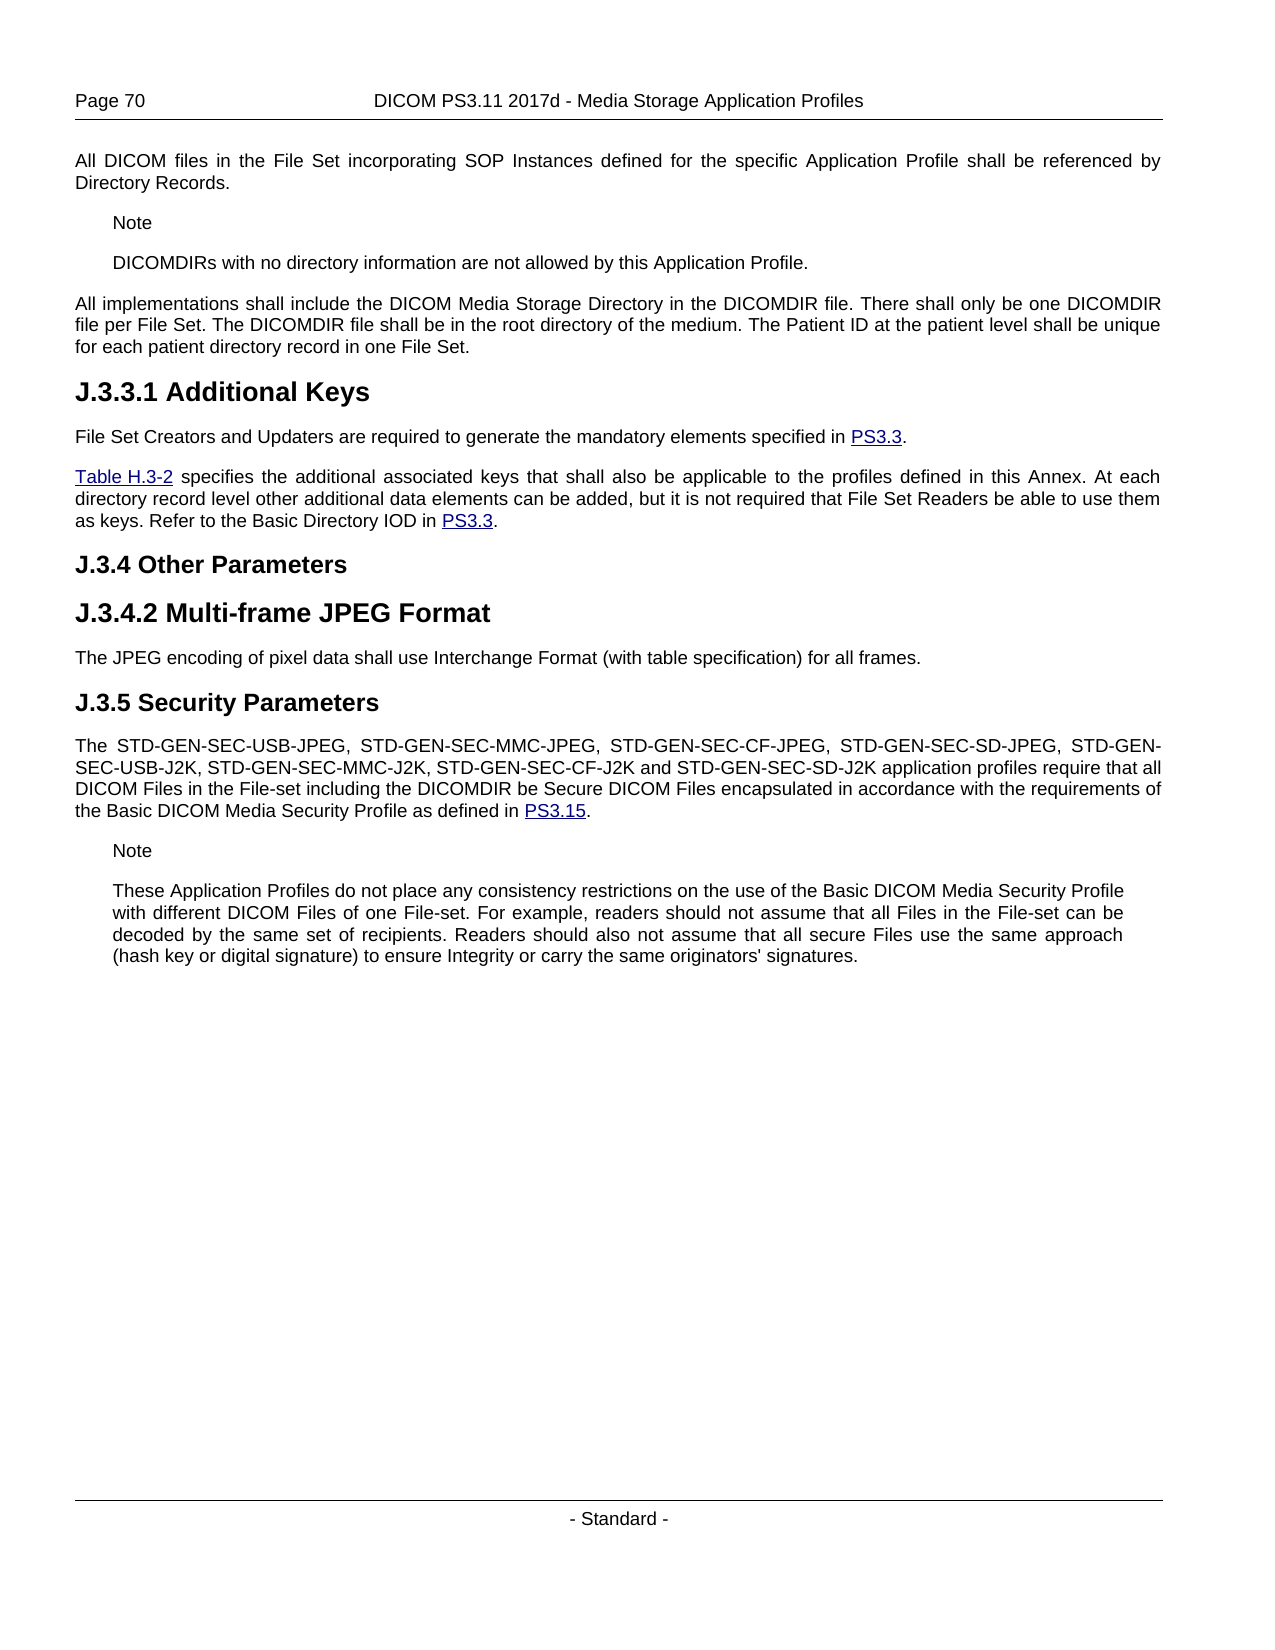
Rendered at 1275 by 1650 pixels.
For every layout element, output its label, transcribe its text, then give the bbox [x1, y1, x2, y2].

text Table H.3-2 specifies the additional associated keys that shall also be applicable to the profiles defined in this Annex. At each directory record level other additional data elements can be added, but it is not required that File Set Readers be able to use them as keys. Refer to the Basic Directory IOD in PS3.3. [75, 466, 1162, 531]
text File Set Creators and Updaters are required to generate the mandatory elements specified in PS3.3. [75, 426, 1162, 447]
text These Application Profiles do not place any consistency restrictions on the use of the Basic DICOM Media Security Profile with different DICOM Files of one File-set. For example, readers should not assume that all Files in the File-set can be decoded by the same set of recipients. Readers should also not assume that all secure Files use the same approach (hash key or digital signature) to ensure Integrity or carry the same originators' signatures. [112, 880, 1125, 967]
text All DICOM files in the File Set incorporating SOP Instances defined for the specific Application Profile shall be referenced by Directory Records. [75, 150, 1162, 193]
text J.3.3.1 Additional Keys [75, 376, 1162, 407]
text The JPEG encoding of pixel data shall use Interchange Format (with table specification) for all frames. [75, 647, 1162, 669]
text The STD-GEN-SEC-USB-JPEG, STD-GEN-SEC-MMC-JPEG, STD-GEN-SEC-CF-JPEG, STD-GEN-SEC-SD-JPEG, STD-GEN-SEC-USB-J2K, STD-GEN-SEC-MMC-J2K, STD-GEN-SEC-CF-J2K and STD-GEN-SEC-SD-J2K application profiles require that all DICOM Files in the File-set including the DICOMDIR be Secure DICOM Files encapsulated in accordance with the requirements of the Basic DICOM Media Security Profile as defined in PS3.15. [75, 735, 1162, 821]
text Note [112, 212, 1125, 233]
text J.3.4 Other Parameters [75, 550, 1162, 578]
text J.3.5 Security Parameters [75, 687, 1162, 716]
text DICOMDIRs with no directory information are not allowed by this Application Profile. [112, 252, 1125, 274]
text J.3.4.2 Multi-frame JPEG Format [75, 597, 1162, 628]
text Note [112, 840, 1125, 862]
text All implementations shall include the DICOM Media Storage Directory in the DICOMDIR file. There shall only be one DICOMDIR file per File Set. The DICOMDIR file shall be in the root directory of the medium. The Patient ID at the patient level shall be unique for each patient directory record in one File Set. [75, 292, 1162, 357]
